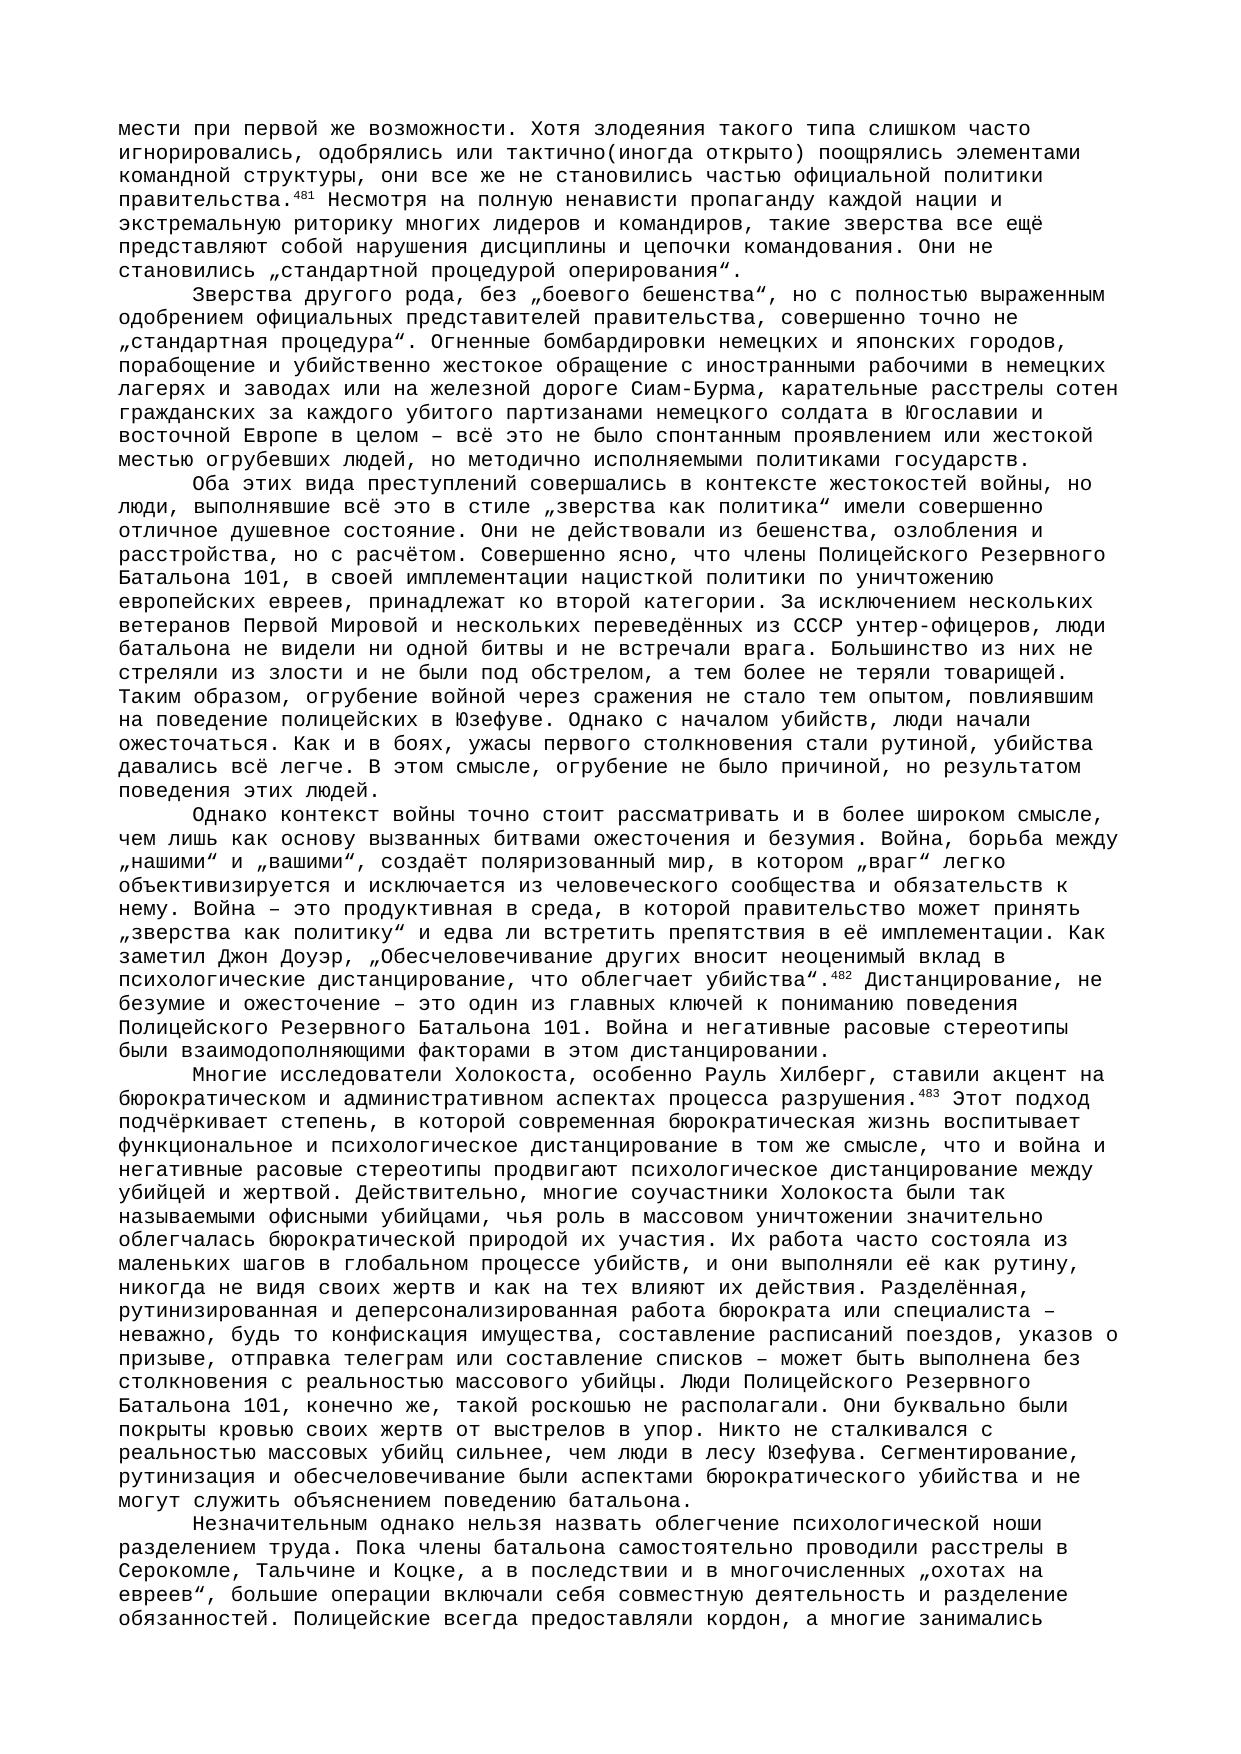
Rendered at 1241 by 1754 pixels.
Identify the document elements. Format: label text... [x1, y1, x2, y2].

text Оба этих вида преступлений совершались в контексте жестокостей войны, но люди, выполнявшие всё это в стиле „зверства как политика“ имели совершенно отличное душевное состояние. Они не действовали из бешенства, озлобления и расстройства, но с расчётом. Совершенно ясно, что члены Полицейского Резервного Батальона 101, в своей имплементации нацисткой политики по уничтожению европейских евреев, принадлежат ко второй категории. За исключением нескольких ветеранов Первой Мировой и нескольких переведённых из СССР унтер-офицеров, люди батальона не видели ни одной битвы и не встречали врага. Большинство из них не стреляли из злости и не были под обстрелом, а тем более не теряли товарищей. Таким образом, огрубение войной через сражения не стало тем опытом, повлиявшим на поведение полицейских в Юзефуве. Однако с началом убийств, люди начали ожесточаться. Как и в боях, ужасы первого столкновения стали рутиной, убийства давались всё легче. В этом смысле, огрубение не было причиной, но результатом поведения этих людей. [118, 473, 1122, 804]
text Незначительным однако нельзя назвать облегчение психологической ноши разделением труда. Пока члены батальона самостоятельно проводили расстрелы в Серокомле, Тальчине и Коцке, а в последствии и в многочисленных „охотах на евреев“, большие операции включали себя совместную деятельность и разделение обязанностей. Полицейские всегда предоставляли кордон, а многие занимались [118, 1513, 1122, 1631]
text Однако контекст войны точно стоит рассматривать и в более широком смысле, чем лишь как основу вызванных битвами ожесточения и безумия. Война, борьба между „нашими“ и „вашими“, создаёт поляризованный мир, в котором „враг“ легко объективизируется и исключается из человеческого сообщества и обязательств к нему. Война – это продуктивная в среда, в которой правительство может принять „зверства как политику“ и едва ли встретить препятствия в её имплементации. Как заметил Джон Доуэр, „Обесчеловечивание других вносит неоценимый вклад в психологические дистанцирование, что облегчает убийства“. Дистанцирование, не безумие и ожесточение – это один из главных ключей к пониманию поведения Полицейского Резервного Батальона 101. Война и негативные расовые стереотипы были взаимодополняющими факторами в этом дистанцировании. [118, 804, 1122, 1064]
text Многие исследователи Холокоста, особенно Рауль Хилберг, ставили акцент на бюрократическом и административном аспектах процесса разрушения. Этот подход подчёркивает степень, в которой современная бюрократическая жизнь воспитывает функциональное и психологическое дистанцирование в том же смысле, что и война и негативные расовые стереотипы продвигают психологическое дистанцирование между убийцей и жертвой. Действительно, многие соучастники Холокоста были так называемыми офисными убийцами, чья роль в массовом уничтожении значительно облегчалась бюрократической природой их участия. Их работа часто состояла из маленьких шагов в глобальном процессе убийств, и они выполняли её как рутину, никогда не видя своих жертв и как на тех влияют их действия. Разделённая, рутинизированная и деперсонализированная работа бюрократа или специалиста – неважно, будь то конфискация имущества, составление расписаний поездов, указов о призыве, отправка телеграм или составление списков – может быть выполнена без столкновения с реальностью массового убийцы. Люди Полицейского Резервного Батальона 101, конечно же, такой роскошью не располагали. Они буквально были покрыты кровью своих жертв от выстрелов в упор. Никто не сталкивался с реальностью массовых убийц сильнее, чем люди в лесу Юзефува. Сегментирование, рутинизация и обесчеловечивание были аспектами бюрократического убийства и не могут служить объяснением поведению батальона. [118, 1064, 1122, 1513]
text мести при первой же возможности. Хотя злодеяния такого типа слишком часто игнорировались, одобрялись или тактично(иногда открыто) поощрялись элементами командной структуры, они все же не становились частью официальной политики правительства. Несмотря на полную ненависти пропаганду каждой нации и экстремальную риторику многих лидеров и командиров, такие зверства все ещё представляют собой нарушения дисциплины и цепочки командования. Они не становились „стандартной процедурой оперирования“. [118, 118, 1122, 284]
text Зверства другого рода, без „боевого бешенства“, но с полностью выраженным одобрением официальных представителей правительства, совершенно точно не „стандартная процедура“. Огненные бомбардировки немецких и японских городов, порабощение и убийственно жестокое обращение с иностранными рабочими в немецких лагерях и заводах или на железной дороге Сиам-Бурма, карательные расстрелы сотен гражданских за каждого убитого партизанами немецкого солдата в Югославии и восточной Европе в целом – всё это не было спонтанным проявлением или жестокой местью огрубевших людей, но методично исполняемыми политиками государств. [118, 284, 1122, 473]
